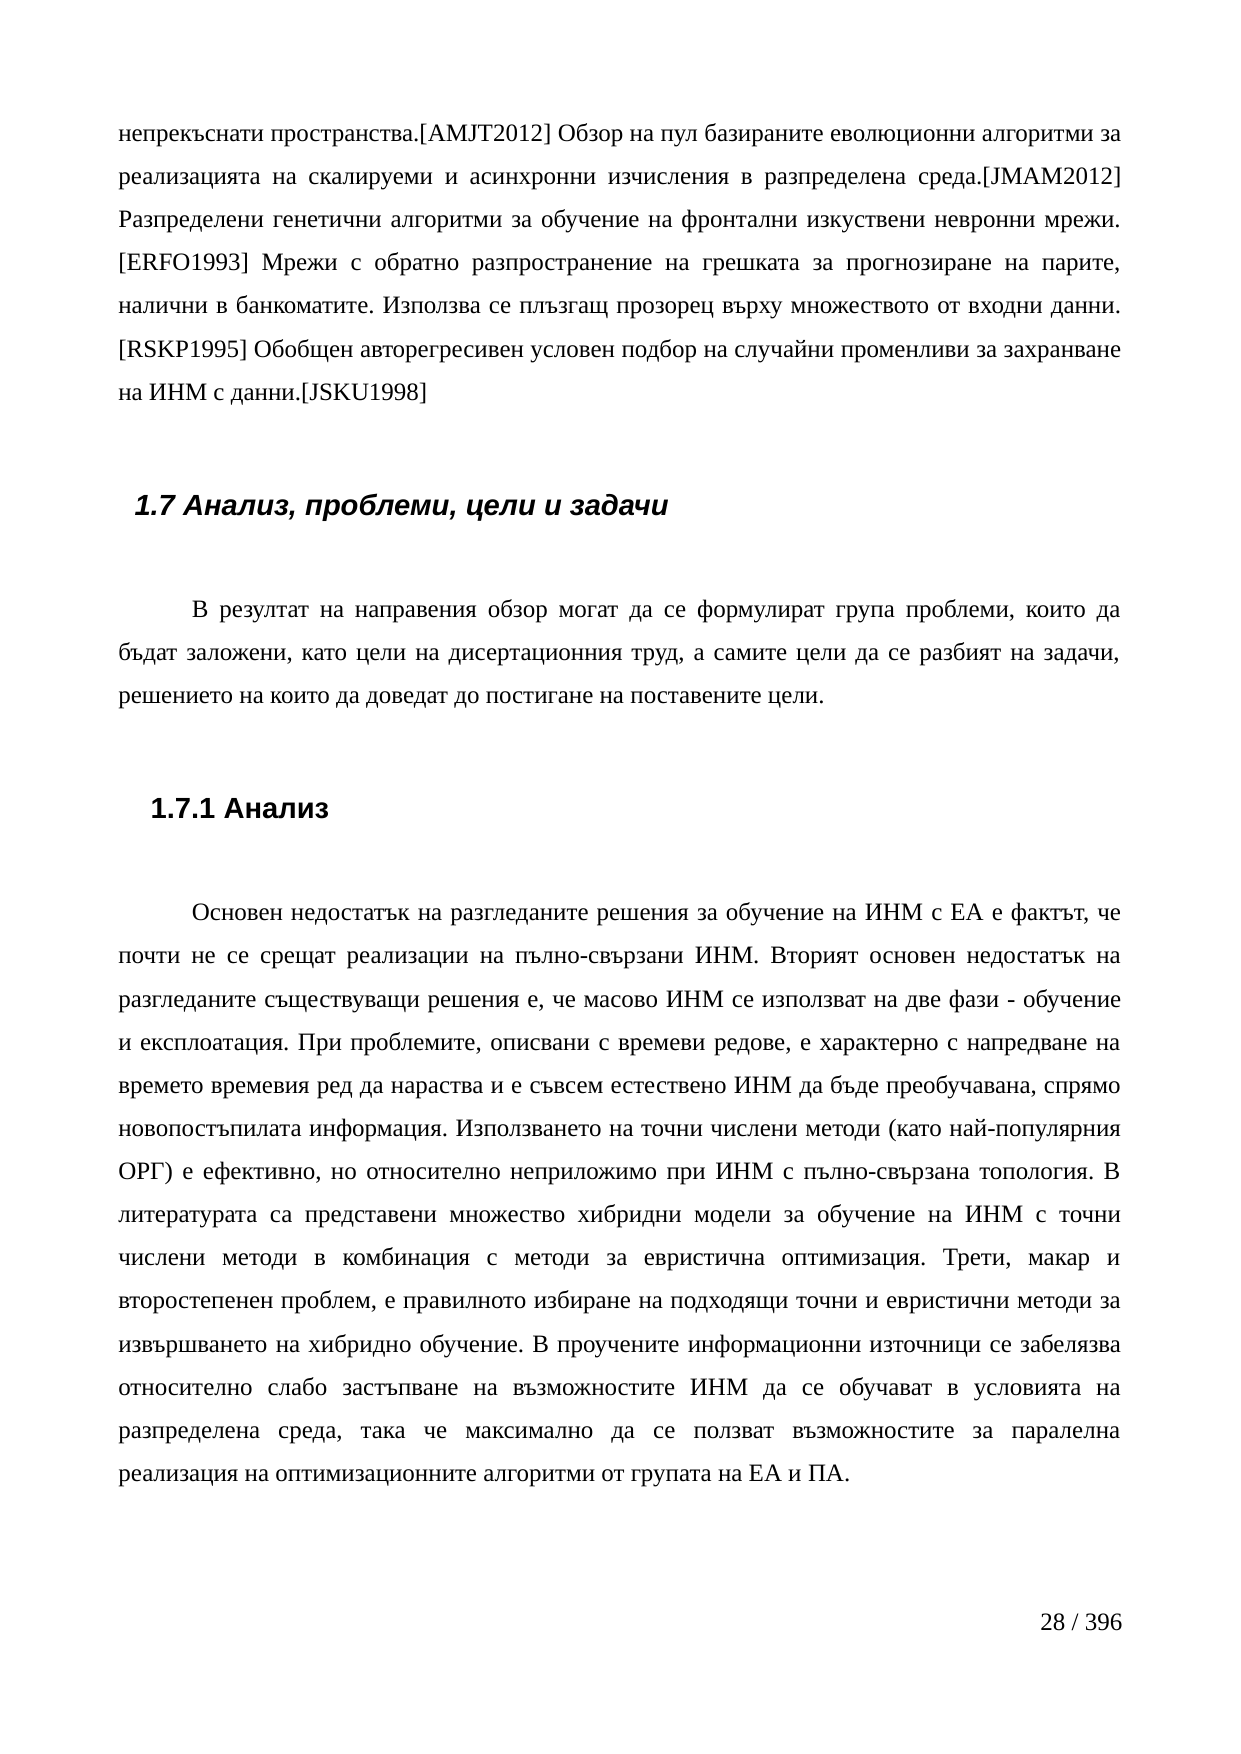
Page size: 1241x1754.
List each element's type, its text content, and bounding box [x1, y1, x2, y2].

text Основен недостатък на разгледаните решения за обучение на ИНМ с ЕА е фактът, че почти не се срещат реализации на пълно-свързани ИНМ. Вторият основен недостатък на разгледаните съществуващи решения е, че масово ИНМ се използват на две фази - обучение и експлоатация. При проблемите, описвани с времеви редове, е характерно с напредване на времето времевия ред да нараства и е съвсем естествено ИНМ да бъде преобучавана, спрямо новопостъпилата информация. Използването на точни числени методи (като най-популярния ОРГ) е ефективно, но относително неприложимо при ИНМ с пълно-свързана топология. В литературата са представени множество хибридни модели за обучение на ИНМ с точни числени методи в комбинация с методи за евристична оптимизация. Трети, макар и второстепенен проблем, е правилното избиране на подходящи точни и евристични методи за извършването на хибридно обучение. В проучените информационни източници се забелязва относително слабо застъпване на възможностите ИНМ да се обучават в условията на разпределена среда, така че максимално да се ползват възможностите за паралелна реализация на оптимизационните алгоритми от групата на ЕА и ПА. [118, 897, 1122, 1487]
text В резултат на направения обзор могат да се формулират група проблеми, които да бъдат заложени, като цели на дисертационния труд, а самите цели да се разбият на задачи, решението на които да доведат до постигане на поставените цели. [118, 594, 1122, 709]
subtitle 1.7 Анализ, проблеми, цели и задачи [118, 488, 1122, 522]
text непрекъснати пространства.[AMJT2012] Обзор на пул базираните еволюционни алгоритми за реализацията на скалируеми и асинхронни изчисления в разпределена среда.[JMAM2012] Разпределени генетични алгоритми за обучение на фронтални изкуствени невронни мрежи.[ERFO1993] Мрежи с обратно разпространение на грешката за прогнозиране на парите, налични в банкоматите. Използва се плъзгащ прозорец върху множеството от входни данни.[RSKP1995] Обобщен авторегресивен условен подбор на случайни променливи за захранване на ИНМ с данни.[JSKU1998] [118, 118, 1122, 406]
subtitle 1.7.1 Анализ [118, 792, 1122, 825]
